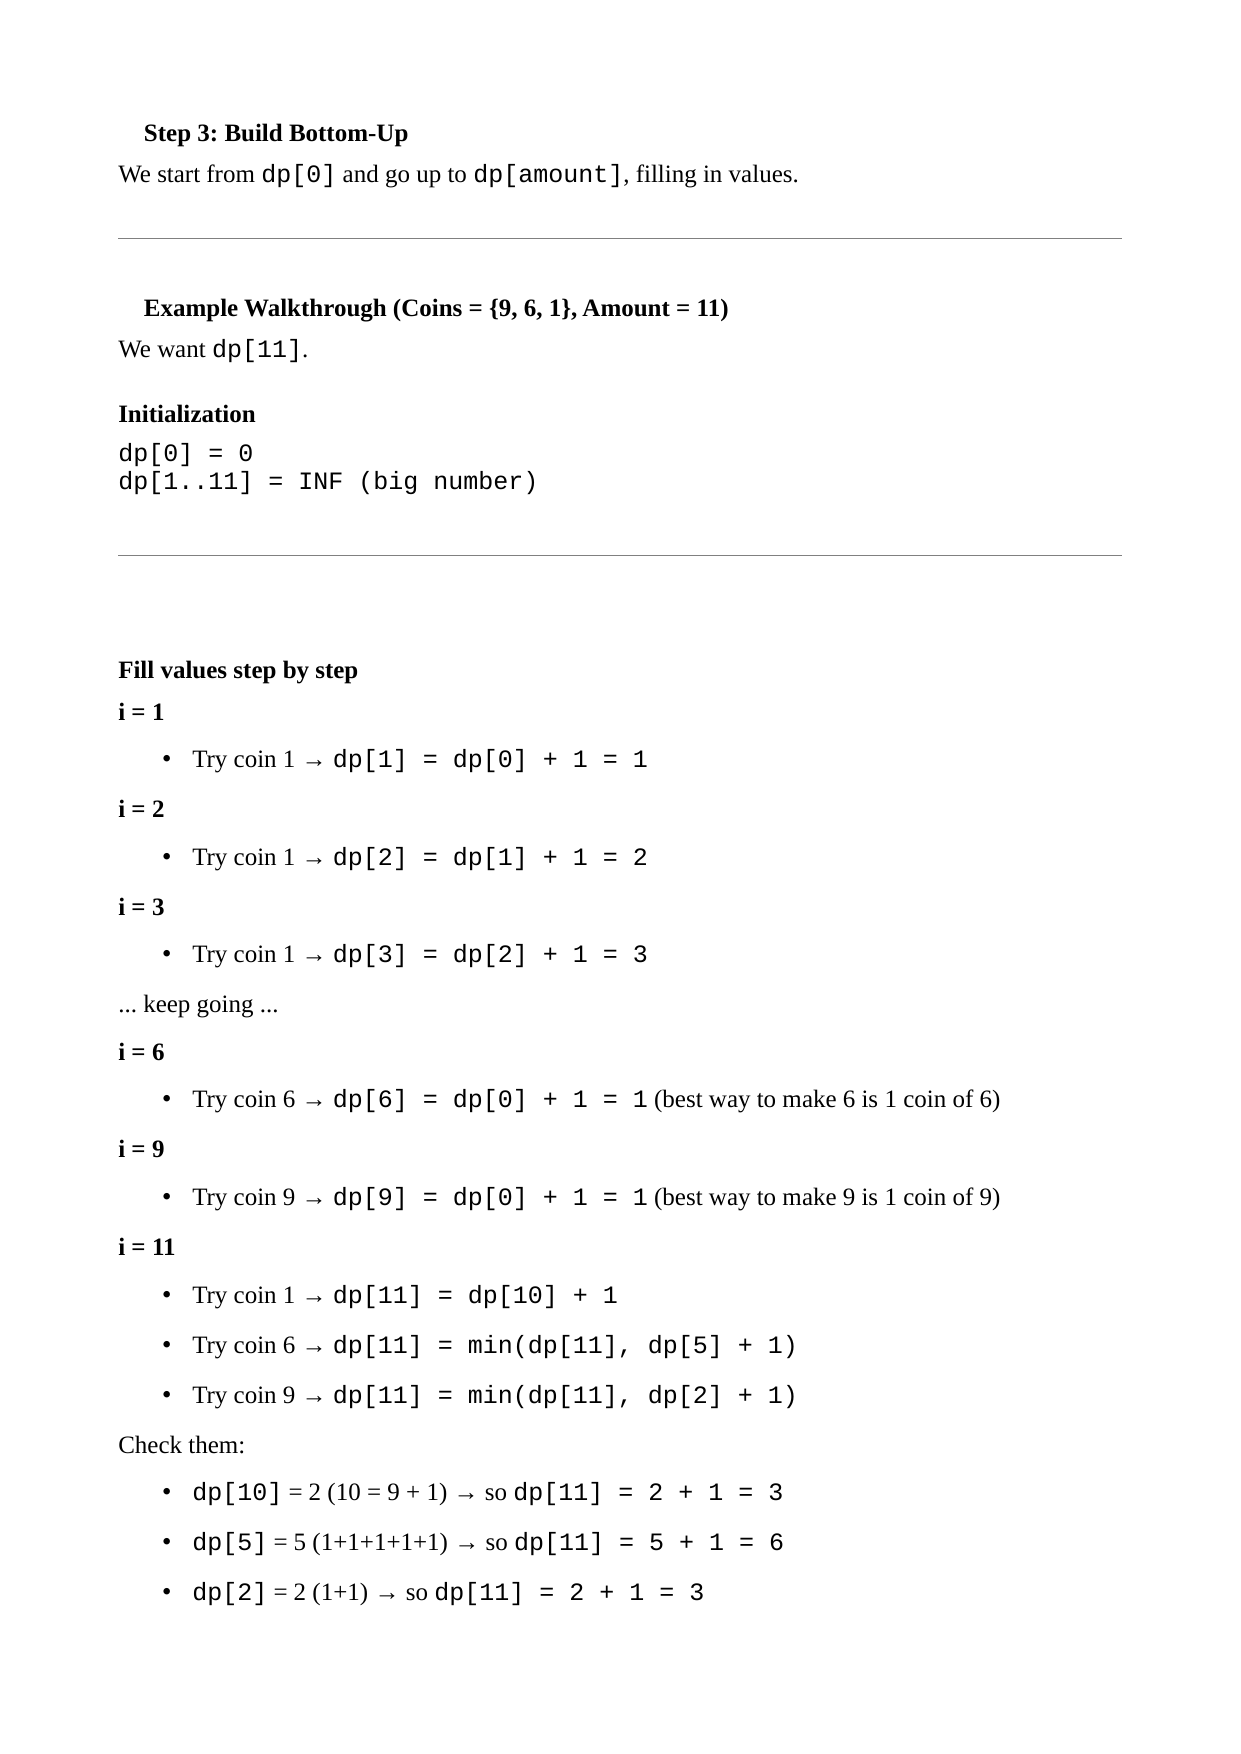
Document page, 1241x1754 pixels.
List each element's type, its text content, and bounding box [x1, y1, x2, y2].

list Try coin 1 → dp[3] = dp[2] + 1 = 3 [162, 939, 1122, 970]
list dp[10] = 2 (10 = 9 + 1) → so dp[11] = 2 + 1 = 3 [162, 1477, 1122, 1508]
list Try coin 1 → dp[1] = dp[0] + 1 = 1 [162, 744, 1122, 775]
text We want dp[11]. [118, 334, 1122, 365]
text i = 6 [118, 1037, 1122, 1066]
text i = 2 [118, 794, 1122, 823]
text i = 9 [118, 1134, 1122, 1163]
subtitle Initialization [118, 399, 1122, 428]
list Try coin 1 → dp[2] = dp[1] + 1 = 2 [162, 842, 1122, 873]
text Check them: [118, 1430, 1122, 1458]
list Try coin 9 → dp[11] = min(dp[11], dp[2] + 1) [162, 1380, 1122, 1411]
text i = 11 [118, 1232, 1122, 1261]
list dp[2] = 2 (1+1) → so dp[11] = 2 + 1 = 3 [162, 1577, 1122, 1608]
text ... keep going ... [118, 989, 1122, 1018]
list dp[5] = 5 (1+1+1+1+1) → so dp[11] = 5 + 1 = 6 [162, 1527, 1122, 1558]
list Try coin 1 → dp[11] = dp[10] + 1 [162, 1280, 1122, 1311]
list Try coin 9 → dp[9] = dp[0] + 1 = 1 (best way to make 9 is 1 coin of 9) [162, 1182, 1122, 1213]
list Try coin 6 → dp[6] = dp[0] + 1 = 1 (best way to make 6 is 1 coin of 6) [162, 1084, 1122, 1115]
list Try coin 6 → dp[11] = min(dp[11], dp[5] + 1) [162, 1330, 1122, 1361]
subtitle 🔹 Step 3: Build Bottom-Up [118, 118, 1122, 147]
text dp[1..11] = INF (big number) [118, 468, 1122, 497]
text We start from dp[0] and go up to dp[amount], filling in values. [118, 159, 1122, 190]
text i = 3 [118, 892, 1122, 921]
subtitle Fill values step by step [118, 655, 1122, 684]
text dp[0] = 0 [118, 440, 1122, 468]
text i = 1 [118, 697, 1122, 725]
subtitle 🔹 Example Walkthrough (Coins = {9, 6, 1}, Amount = 11) [118, 293, 1122, 322]
